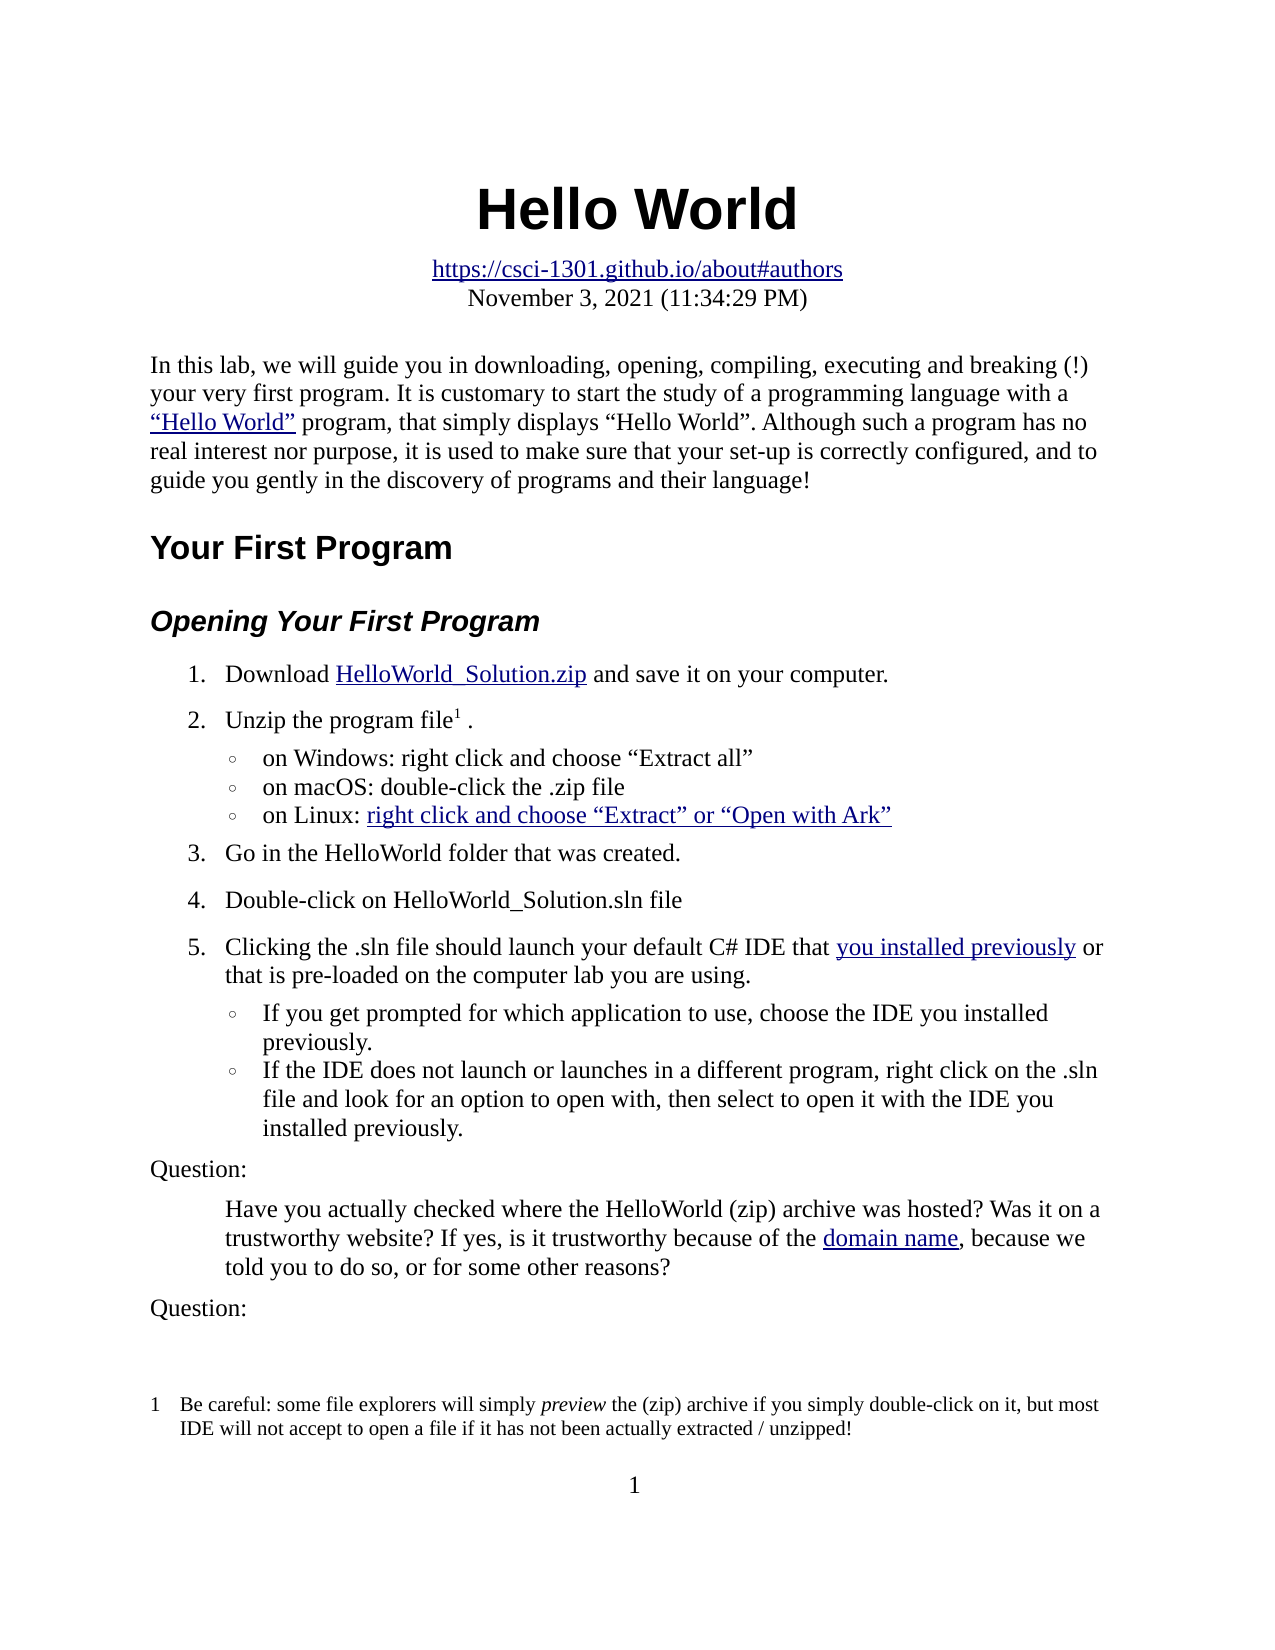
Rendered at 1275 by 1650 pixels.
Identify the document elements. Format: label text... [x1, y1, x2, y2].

text Question: [150, 1154, 1125, 1182]
text November 3, 2021 (11:34:29 PM) [150, 283, 1125, 312]
list Unzip the program file . [187, 705, 1125, 734]
text Question: [150, 1293, 1125, 1321]
text Have you actually checked where the HelloWorld (zip) archive was hosted? Was it on a trustworthy website? If yes, is it trustworthy because of the domain name, because we told you to do so, or for some other reasons? [225, 1194, 1125, 1281]
subtitle Your First Program [150, 527, 1125, 566]
list Go in the HelloWorld folder that was created. [187, 838, 1125, 867]
text https://csci-1301.github.io/about#authors [150, 254, 1125, 283]
list Double-click on HelloWorld_Solution.sln file [187, 885, 1125, 914]
list on Linux: right click and choose “Extract” or “Open with Ark” [225, 801, 1125, 829]
list Download HelloWorld_Solution.zip and save it on your computer. [187, 659, 1125, 687]
text In this lab, we will guide you in downloading, opening, compiling, executing and breaking (!) your very first program. It is customary to start the study of a programming language with a “Hello World” program, that simply displays “Hello World”. Although such a program has no real interest nor purpose, it is used to make sure that your set-up is correctly configured, and to guide you gently in the discovery of programs and their language! [150, 350, 1125, 493]
list If the IDE does not launch or launches in a different program, right click on the .sln file and look for an option to open with, then select to open it with the IDE you installed previously. [225, 1056, 1125, 1142]
title Hello World [150, 175, 1125, 242]
list Clicking the .sln file should launch your default C# IDE that you installed previously or that is pre-loaded on the computer lab you are using. [187, 932, 1125, 989]
list If you get prompted for which application to use, choose the IDE you installed previously. [225, 998, 1125, 1056]
subtitle Opening Your First Program [150, 604, 1125, 637]
list Be careful: some file explorers will simply preview the (zip) archive if you simply double-click on it, but most IDE will not accept to open a file if it has not been actually extracted / unzipped! [150, 1392, 1125, 1440]
list on macOS: double-click the .zip file [225, 772, 1125, 801]
list on Windows: right click and choose “Extract all” [225, 743, 1125, 772]
